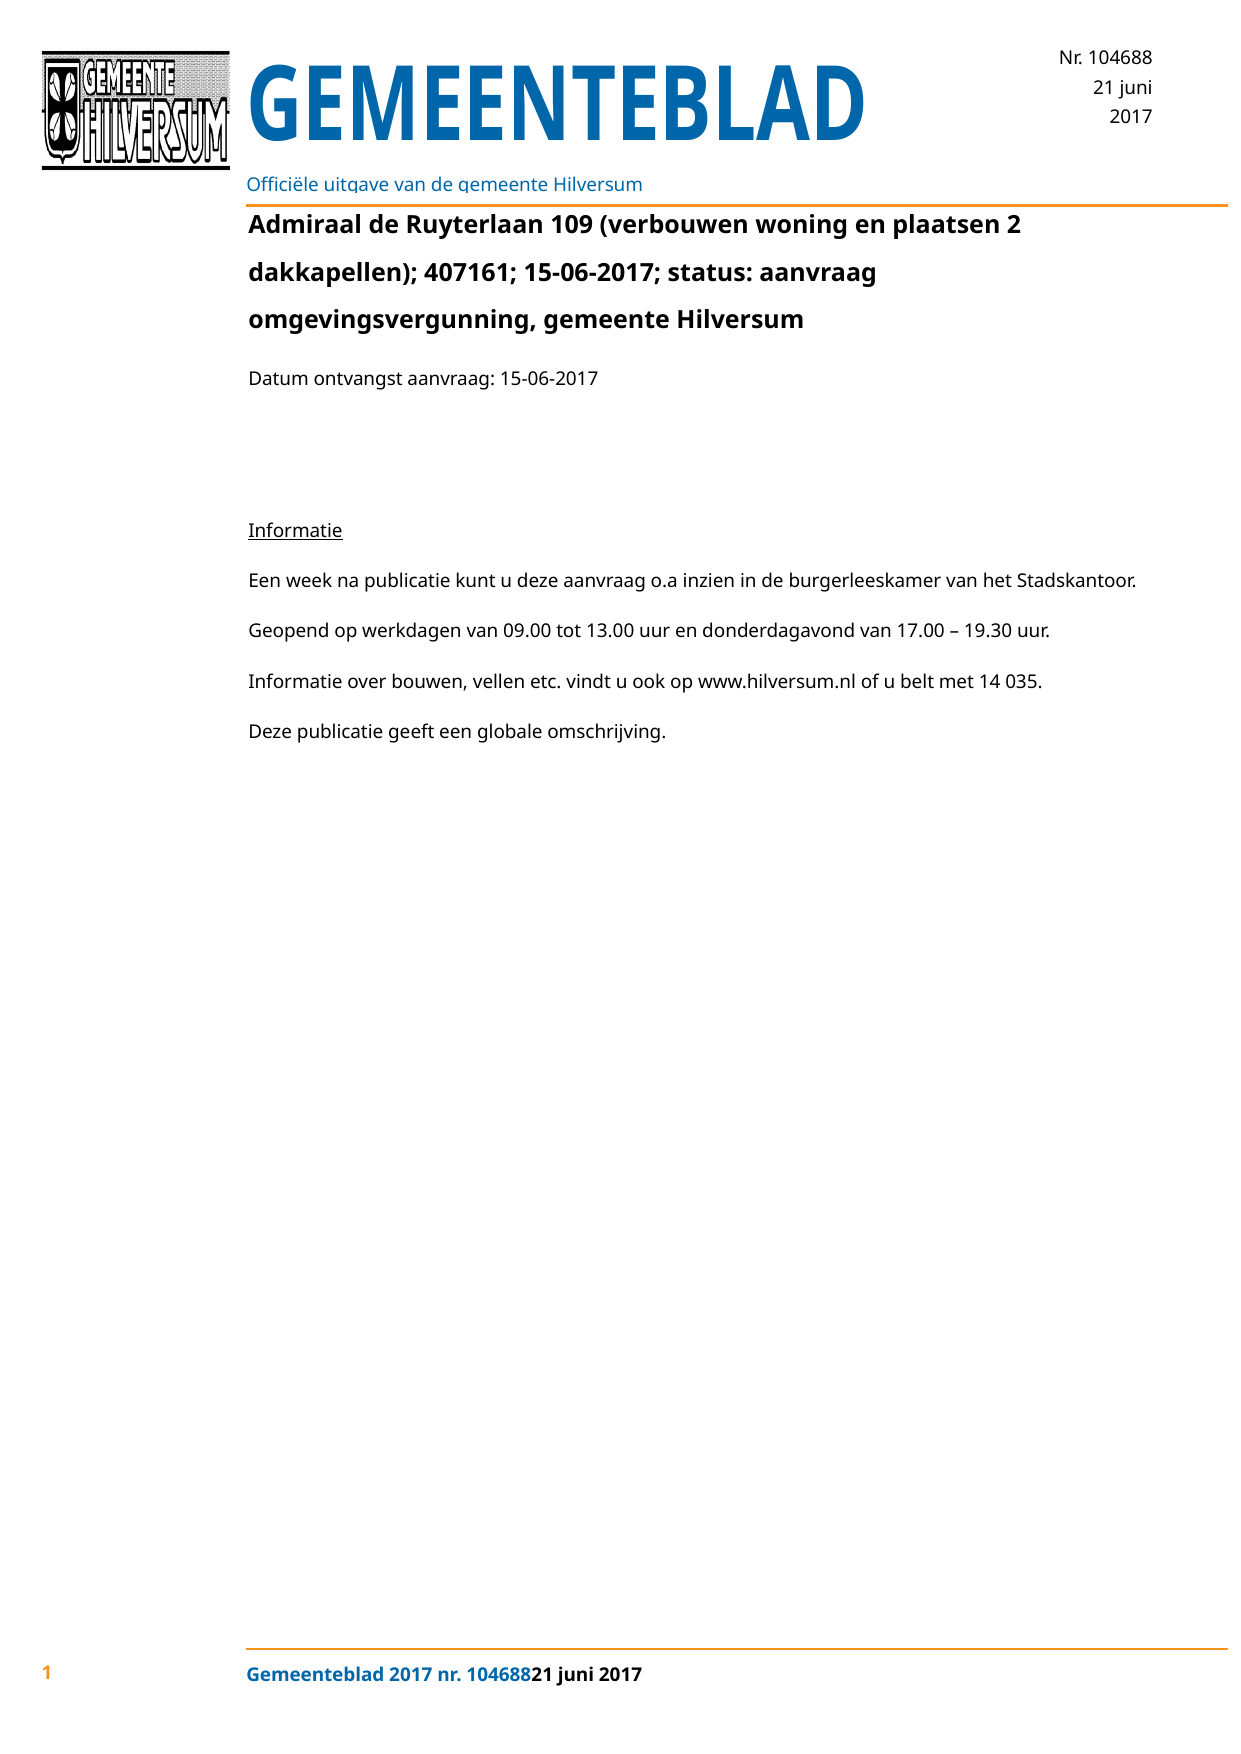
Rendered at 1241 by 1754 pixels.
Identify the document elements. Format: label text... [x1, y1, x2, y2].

text Datum ontvangst aanvraag: 15-06-2017 [248, 366, 1152, 391]
text Deze publicatie geeft een globale omschrijving. [248, 718, 1152, 744]
text Een week na publicatie kunt u deze aanvraag o.a inzien in de burgerleeskamer van het Stadskantoor. [248, 567, 1152, 593]
text Informatie over bouwen, vellen etc. vindt u ook op www.hilversum.nl of u belt met 14 035. [248, 668, 1152, 694]
text Admiraal de Ruyterlaan 109 (verbouwen woning en plaatsen 2 dakkapellen); 407161; 15-06-2017; status: aanvraag omgevingsvergunning, gemeente Hilversum [248, 207, 1152, 336]
text Informatie [248, 517, 1152, 542]
text Geopend op werkdagen van 09.00 tot 13.00 uur en donderdagavond van 17.00 – 19.30 uur. [248, 618, 1152, 643]
picture [41, 47, 231, 172]
